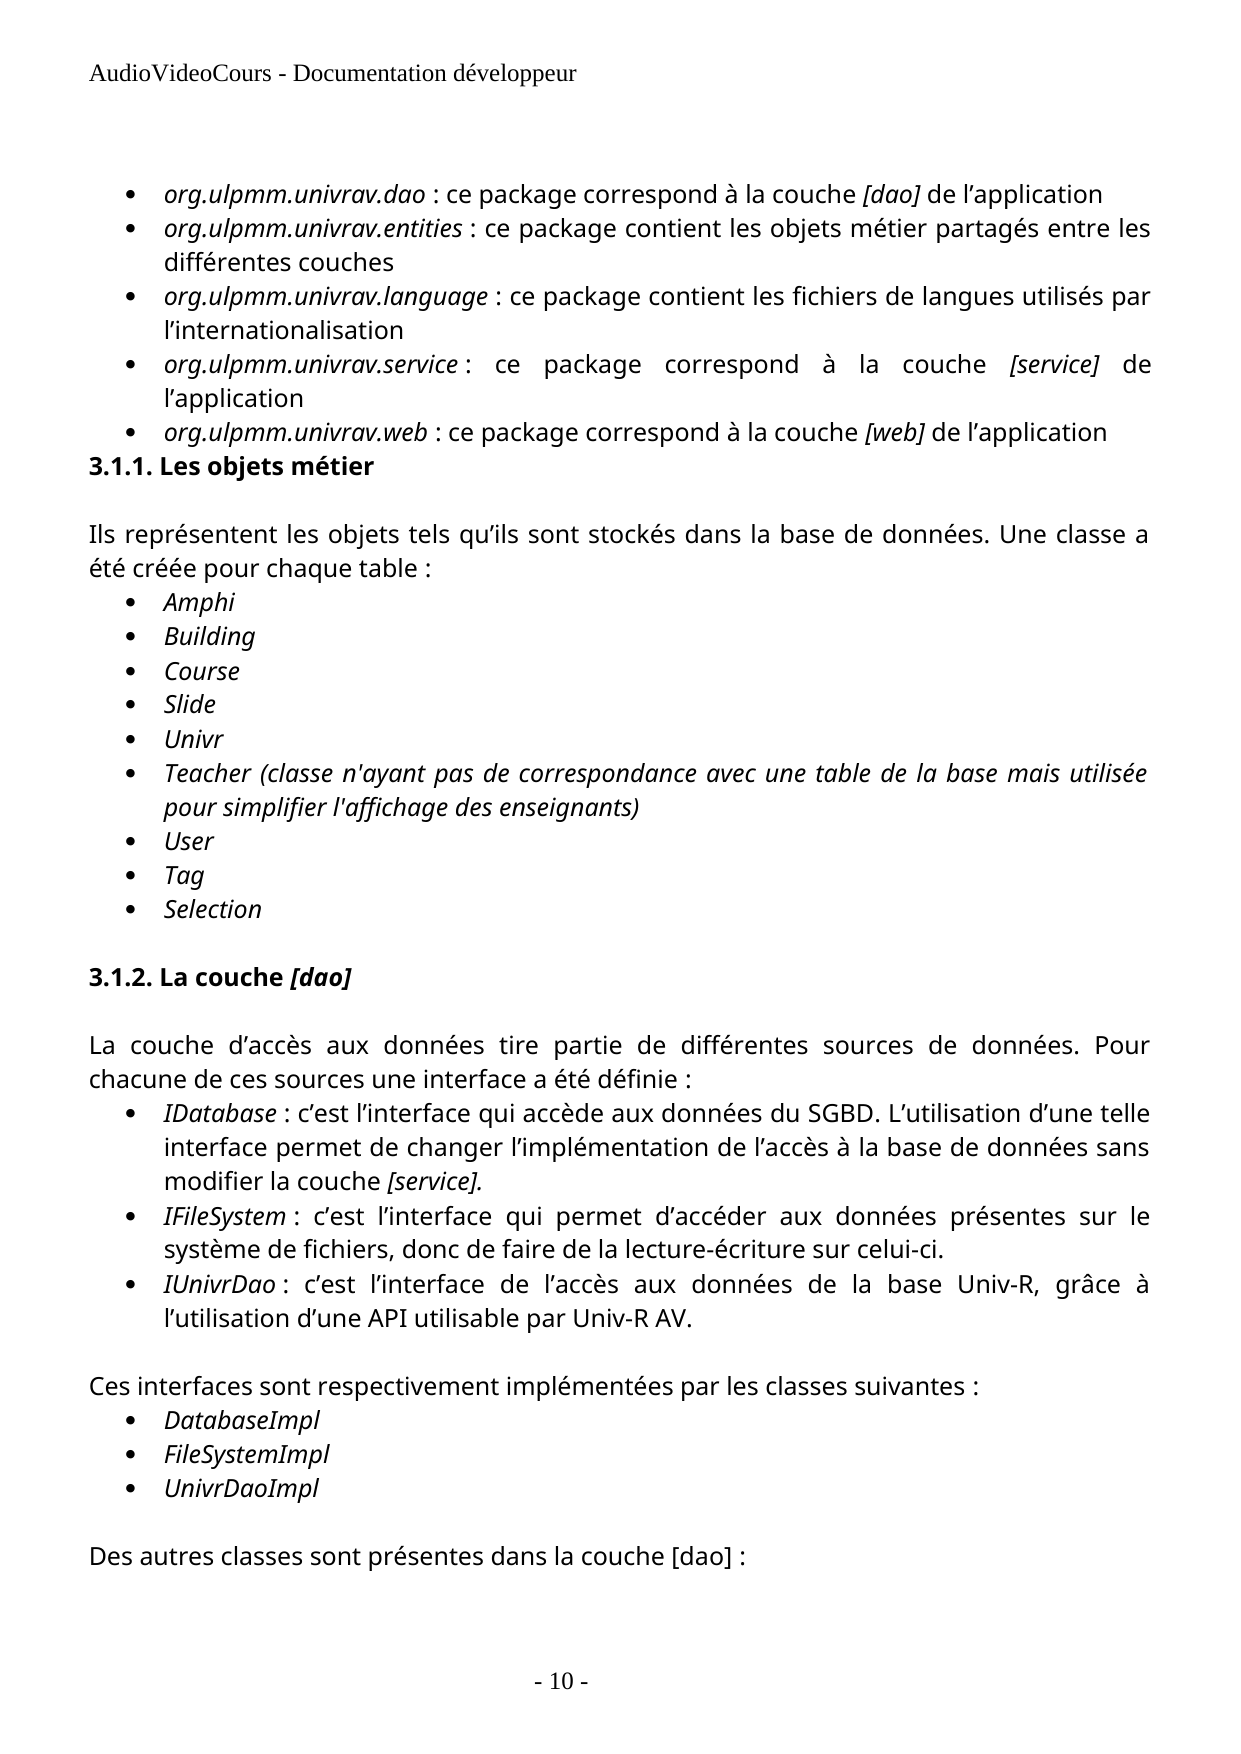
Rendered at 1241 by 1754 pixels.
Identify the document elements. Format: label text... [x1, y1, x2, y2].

list Amphi [126, 585, 1152, 619]
text Ces interfaces sont respectivement implémentées par les classes suivantes : [88, 1368, 1152, 1402]
list Selection [126, 892, 1152, 926]
list Building [126, 619, 1152, 653]
list org.ulpmm.univrav.web : ce package correspond à la couche [web] de l’application [126, 415, 1152, 449]
list Tag [126, 857, 1152, 892]
list org.ulpmm.univrav.service : ce package correspond à la couche [service] de l’application [126, 347, 1152, 415]
list Teacher (classe n'ayant pas de correspondance avec une table de la base mais utilisée pour simplifier l'affichage des enseignants) [126, 755, 1152, 823]
list Slide [126, 687, 1152, 721]
list org.ulpmm.univrav.language : ce package contient les fichiers de langues utilisés par l’internationalisation [126, 278, 1152, 347]
list Course [126, 653, 1152, 687]
text La couche d’accès aux données tire partie de différentes sources de données. Pour chacune de ces sources une interface a été définie : [88, 1028, 1152, 1096]
list org.ulpmm.univrav.entities : ce package contient les objets métier partagés entre les différentes couches [126, 210, 1152, 278]
text 3.1.1. Les objets métier [88, 449, 1152, 483]
text 3.1.2. La couche [dao] [88, 960, 1152, 994]
text Ils représentent les objets tels qu’ils sont stockés dans la base de données. Une classe a été créée pour chaque table : [88, 517, 1152, 585]
list org.ulpmm.univrav.dao : ce package correspond à la couche [dao] de l’application [126, 176, 1152, 210]
list IUnivrDao : c’est l’interface de l’accès aux données de la base Univ-R, grâce à l’utilisation d’une API utilisable par Univ-R AV. [126, 1266, 1152, 1334]
text Des autres classes sont présentes dans la couche [dao] : [88, 1539, 1152, 1573]
list IDatabase : c’est l’interface qui accède aux données du SGBD. L’utilisation d’une telle interface permet de changer l’implémentation de l’accès à la base de données sans modifier la couche [service]. [126, 1096, 1152, 1198]
list IFileSystem : c’est l’interface qui permet d’accéder aux données présentes sur le système de fichiers, donc de faire de la lecture-écriture sur celui-ci. [126, 1198, 1152, 1266]
list Univr [126, 721, 1152, 755]
list DatabaseImpl [126, 1402, 1152, 1437]
list User [126, 823, 1152, 857]
list UnivrDaoImpl [126, 1471, 1152, 1505]
list FileSystemImpl [126, 1437, 1152, 1471]
